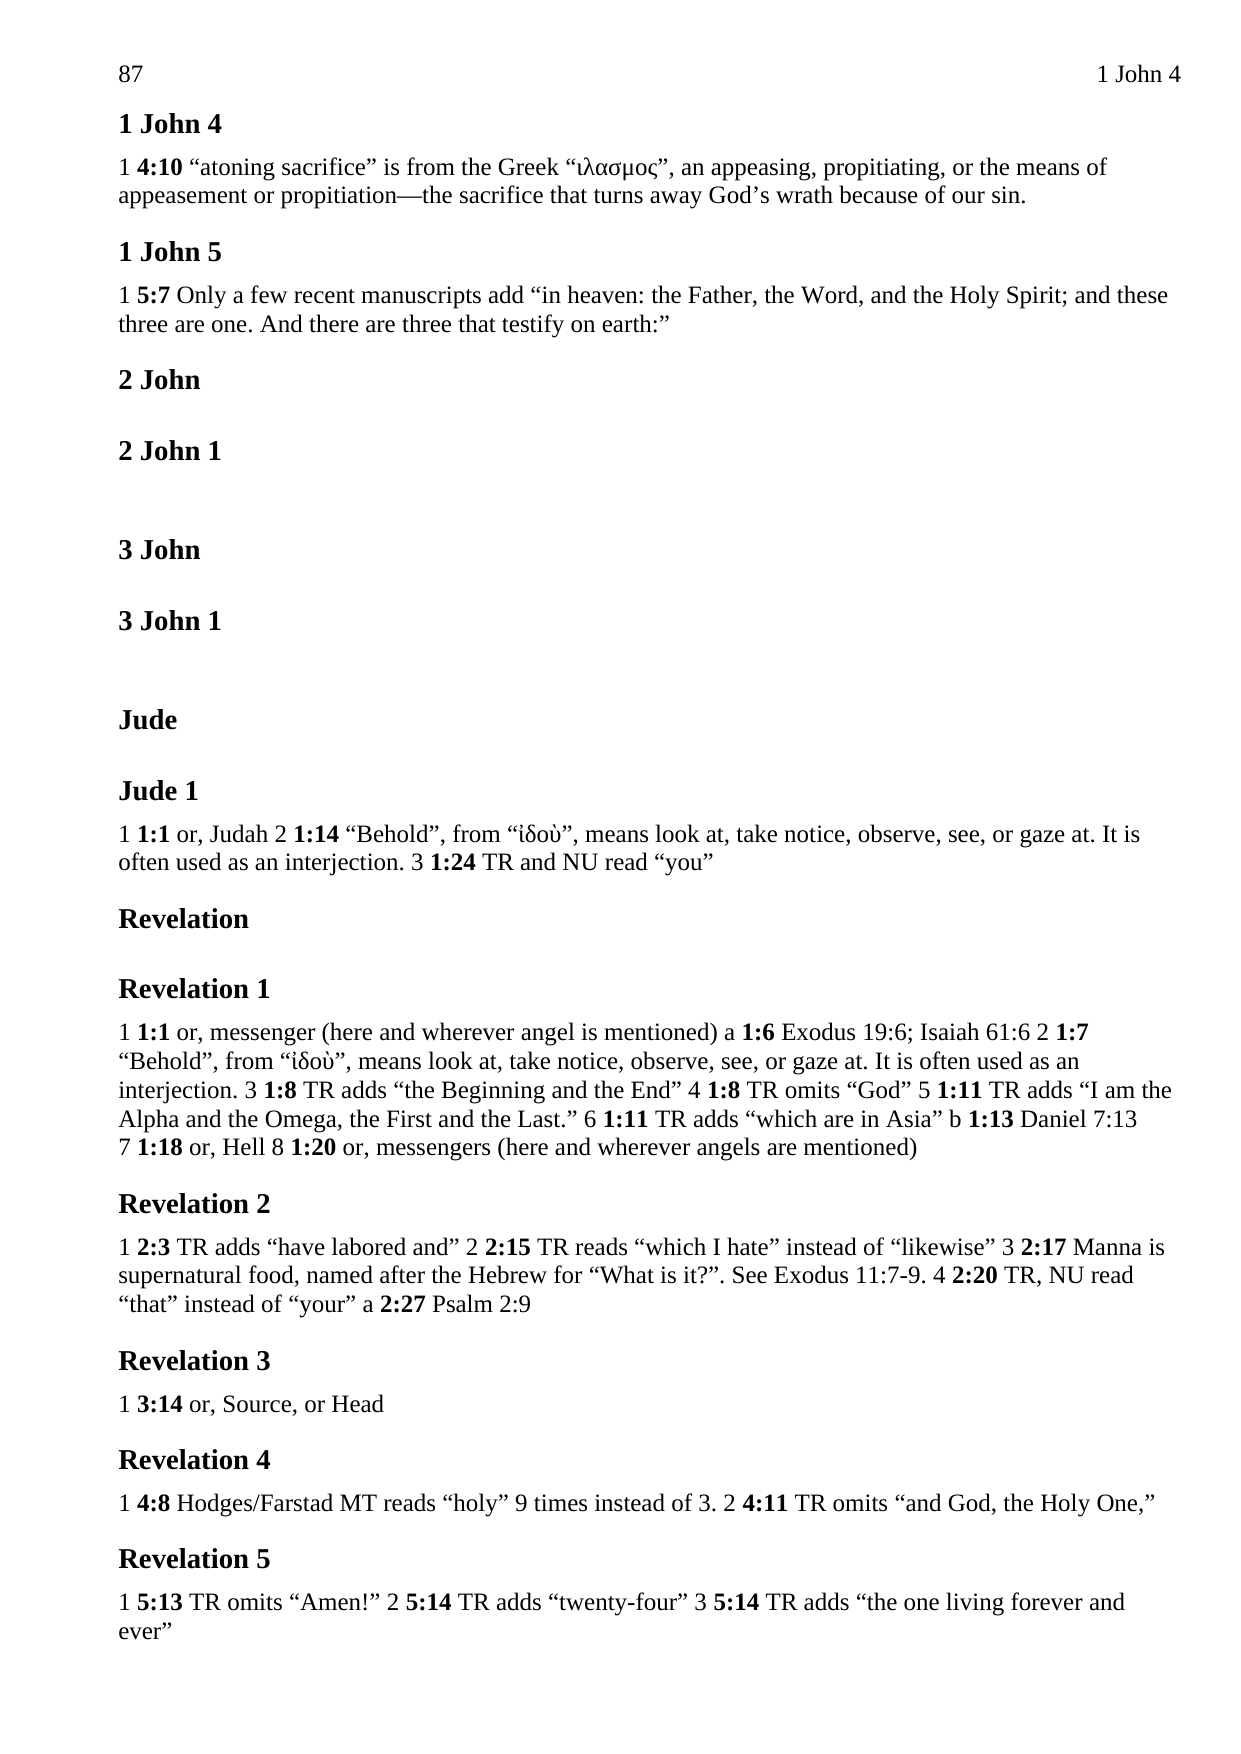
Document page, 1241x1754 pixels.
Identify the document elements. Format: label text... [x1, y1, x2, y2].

subtitle 3 John 1 [118, 603, 1181, 636]
text 1 4:8 Hodges/Farstad MT reads “holy” 9 times instead of 3. 2 4:11 TR omits “and God, the Holy One,” [118, 1488, 1181, 1517]
text 1 1:1 or, messenger (here and wherever angel is mentioned) a 1:6 Exodus 19:6; Isaiah 61:6 2 1:7 “Behold”, from “ἰδοὺ”, means look at, take notice, observe, see, or gaze at. It is often used as an interjection. 3 1:8 TR adds “the Beginning and the End” 4 1:8 TR omits “God” 5 1:11 TR adds “I am the Alpha and the Omega, the First and the Last.” 6 1:11 TR adds “which are in Asia” b 1:13 Daniel 7:13 7 1:18 or, Hell 8 1:20 or, messengers (here and wherever angels are mentioned) [118, 1017, 1181, 1161]
text 1 1:1 or, Judah 2 1:14 “Behold”, from “ἰδοὺ”, means look at, take notice, observe, see, or gaze at. It is often used as an interjection. 3 1:24 TR and NU read “you” [118, 819, 1181, 876]
subtitle Revelation 1 [118, 972, 1181, 1005]
subtitle Revelation 3 [118, 1343, 1181, 1376]
subtitle 1 John 5 [118, 234, 1181, 267]
subtitle 2 John 1 [118, 433, 1181, 466]
text 1 2:3 TR adds “have labored and” 2 2:15 TR reads “which I hate” instead of “likewise” 3 2:17 Manna is supernatural food, named after the Hebrew for “What is it?”. See Exodus 11:7-9. 4 2:20 TR, NU read “that” instead of “your” a 2:27 Psalm 2:9 [118, 1232, 1181, 1318]
subtitle 3 John [118, 532, 1181, 566]
text 1 3:14 or, Source, or Head [118, 1389, 1181, 1417]
subtitle 2 John [118, 362, 1181, 396]
subtitle Revelation 4 [118, 1442, 1181, 1476]
subtitle Jude [118, 702, 1181, 736]
subtitle Revelation 5 [118, 1542, 1181, 1575]
text 1 4:10 “atoning sacrifice” is from the Greek “ιλασμος”, an appeasing, propitiating, or the means of appeasement or propitiation—the sacrifice that turns away God’s wrath because of our sin. [118, 152, 1181, 209]
subtitle Revelation 2 [118, 1186, 1181, 1219]
subtitle 1 John 4 [118, 106, 1181, 139]
subtitle Revelation [118, 901, 1181, 934]
text 1 5:13 TR omits “Amen!” 2 5:14 TR adds “twenty-four” 3 5:14 TR adds “the one living forever and ever” [118, 1587, 1181, 1645]
text 1 5:7 Only a few recent manuscripts add “in heaven: the Father, the Word, and the Holy Spirit; and these three are one. And there are three that testify on earth:” [118, 280, 1181, 337]
subtitle Jude 1 [118, 773, 1181, 806]
